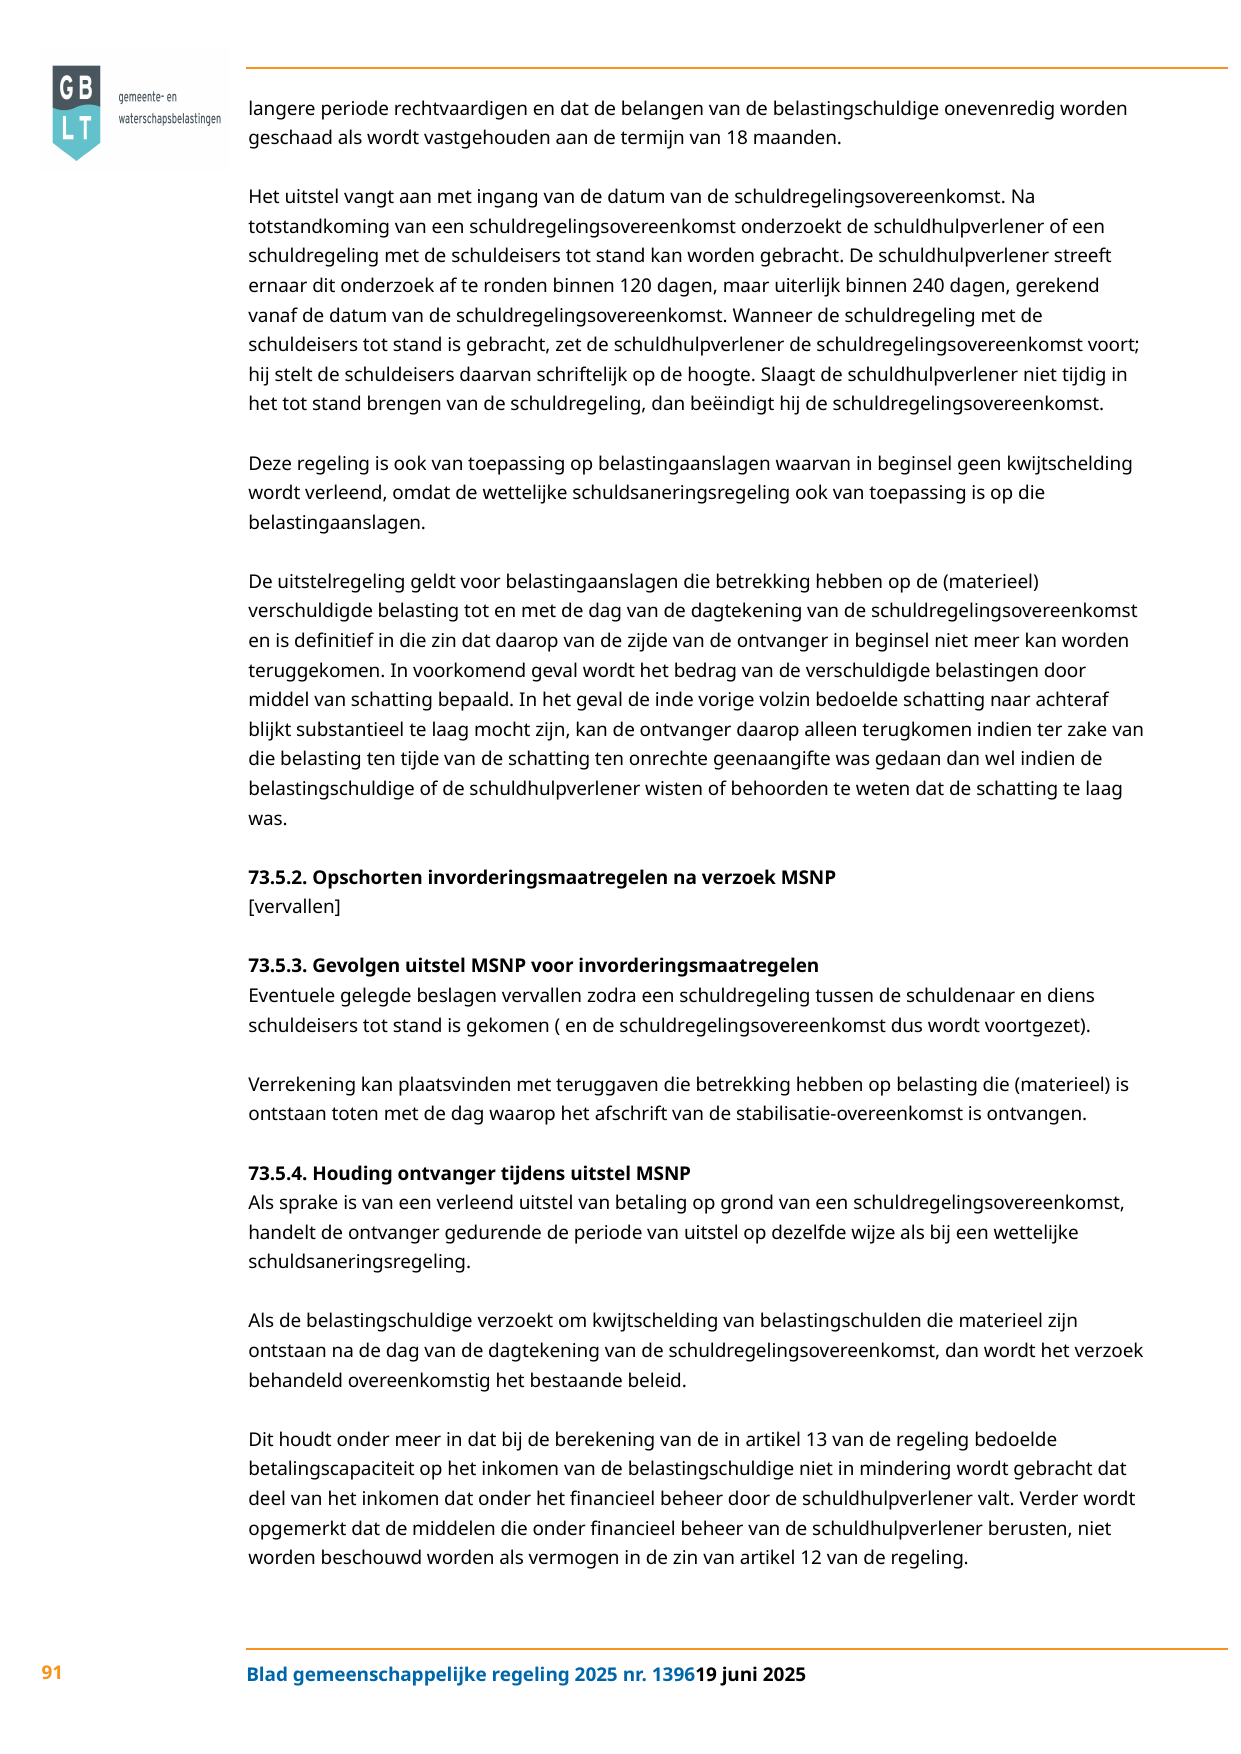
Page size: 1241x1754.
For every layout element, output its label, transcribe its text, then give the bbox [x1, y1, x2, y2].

text Als sprake is van een verleend uitstel van betaling op grond van een schuldregelingsovereenkomst, handelt de ontvanger gedurende de periode van uitstel op dezelfde wijze als bij een wettelijke schuldsaneringsregeling. [248, 1189, 1152, 1274]
picture [41, 47, 231, 172]
text Dit houdt onder meer in dat bij de berekening van de in artikel 13 van de regeling bedoelde betalingscapaciteit op het inkomen van de belastingschuldige niet in mindering wordt gebracht dat deel van het inkomen dat onder het financieel beheer door de schuldhulpverlener valt. Verder wordt opgemerkt dat de middelen die onder financieel beheer van de schuldhulpverlener berusten, niet worden beschouwd worden als vermogen in de zin van artikel 12 van de regeling. [248, 1426, 1152, 1570]
text langere periode rechtvaardigen en dat de belangen van de belastingschuldige onevenredig worden geschaad als wordt vastgehouden aan de termijn van 18 maanden. [248, 95, 1152, 150]
text 73.5.3. Gevolgen uitstel MSNP voor invorderingsmaatregelen [248, 953, 1152, 978]
text 73.5.4. Houding ontvanger tijdens uitstel MSNP [248, 1160, 1152, 1186]
text 73.5.2. Opschorten invorderingsmaatregelen na verzoek MSNP [248, 864, 1152, 890]
text Als de belastingschuldige verzoekt om kwijtschelding van belastingschulden die materieel zijn ontstaan na de dag van de dagtekening van de schuldregelingsovereenkomst, dan wordt het verzoek behandeld overeenkomstig het bestaande beleid. [248, 1308, 1152, 1393]
text Deze regeling is ook van toepassing op belastingaanslagen waarvan in beginsel geen kwijtschelding wordt verleend, omdat de wettelijke schuldsaneringsregeling ook van toepassing is op die belastingaanslagen. [248, 450, 1152, 535]
text Het uitstel vangt aan met ingang van de datum van de schuldregelingsovereenkomst. Na totstandkoming van een schuldregelingsovereenkomst onderzoekt de schuldhulpverlener of een schuldregeling met de schuldeisers tot stand kan worden gebracht. De schuldhulpverlener streeft ernaar dit onderzoek af te ronden binnen 120 dagen, maar uiterlijk binnen 240 dagen, gerekend vanaf de datum van de schuldregelingsovereenkomst. Wanneer de schuldregeling met de schuldeisers tot stand is gebracht, zet de schuldhulpverlener de schuldregelingsovereenkomst voort; hij stelt de schuldeisers daarvan schriftelijk op de hoogte. Slaagt de schuldhulpverlener niet tijdig in het tot stand brengen van de schuldregeling, dan beëindigt hij de schuldregelingsovereenkomst. [248, 183, 1152, 416]
text Eventuele gelegde beslagen vervallen zodra een schuldregeling tussen de schuldenaar en diens schuldeisers tot stand is gekomen ( en de schuldregelingsovereenkomst dus wordt voortgezet). [248, 982, 1152, 1038]
text Verrekening kan plaatsvinden met teruggaven die betrekking hebben op belasting die (materieel) is ontstaan toten met de dag waarop het afschrift van de stabilisatie-overeenkomst is ontvangen. [248, 1071, 1152, 1126]
text [vervallen] [248, 893, 1152, 919]
text De uitstelregeling geldt voor belastingaanslagen die betrekking hebben op de (materieel) verschuldigde belasting tot en met de dag van de dagtekening van de schuldregelingsovereenkomst en is definitief in die zin dat daarop van de zijde van de ontvanger in beginsel niet meer kan worden teruggekomen. In voorkomend geval wordt het bedrag van de verschuldigde belastingen door middel van schatting bepaald. In het geval de inde vorige volzin bedoelde schatting naar achteraf blijkt substantieel te laag mocht zijn, kan de ontvanger daarop alleen terugkomen indien ter zake van die belasting ten tijde van de schatting ten onrechte geenaangifte was gedaan dan wel indien de belastingschuldige of de schuldhulpverlener wisten of behoorden te weten dat de schatting te laag was. [248, 568, 1152, 831]
